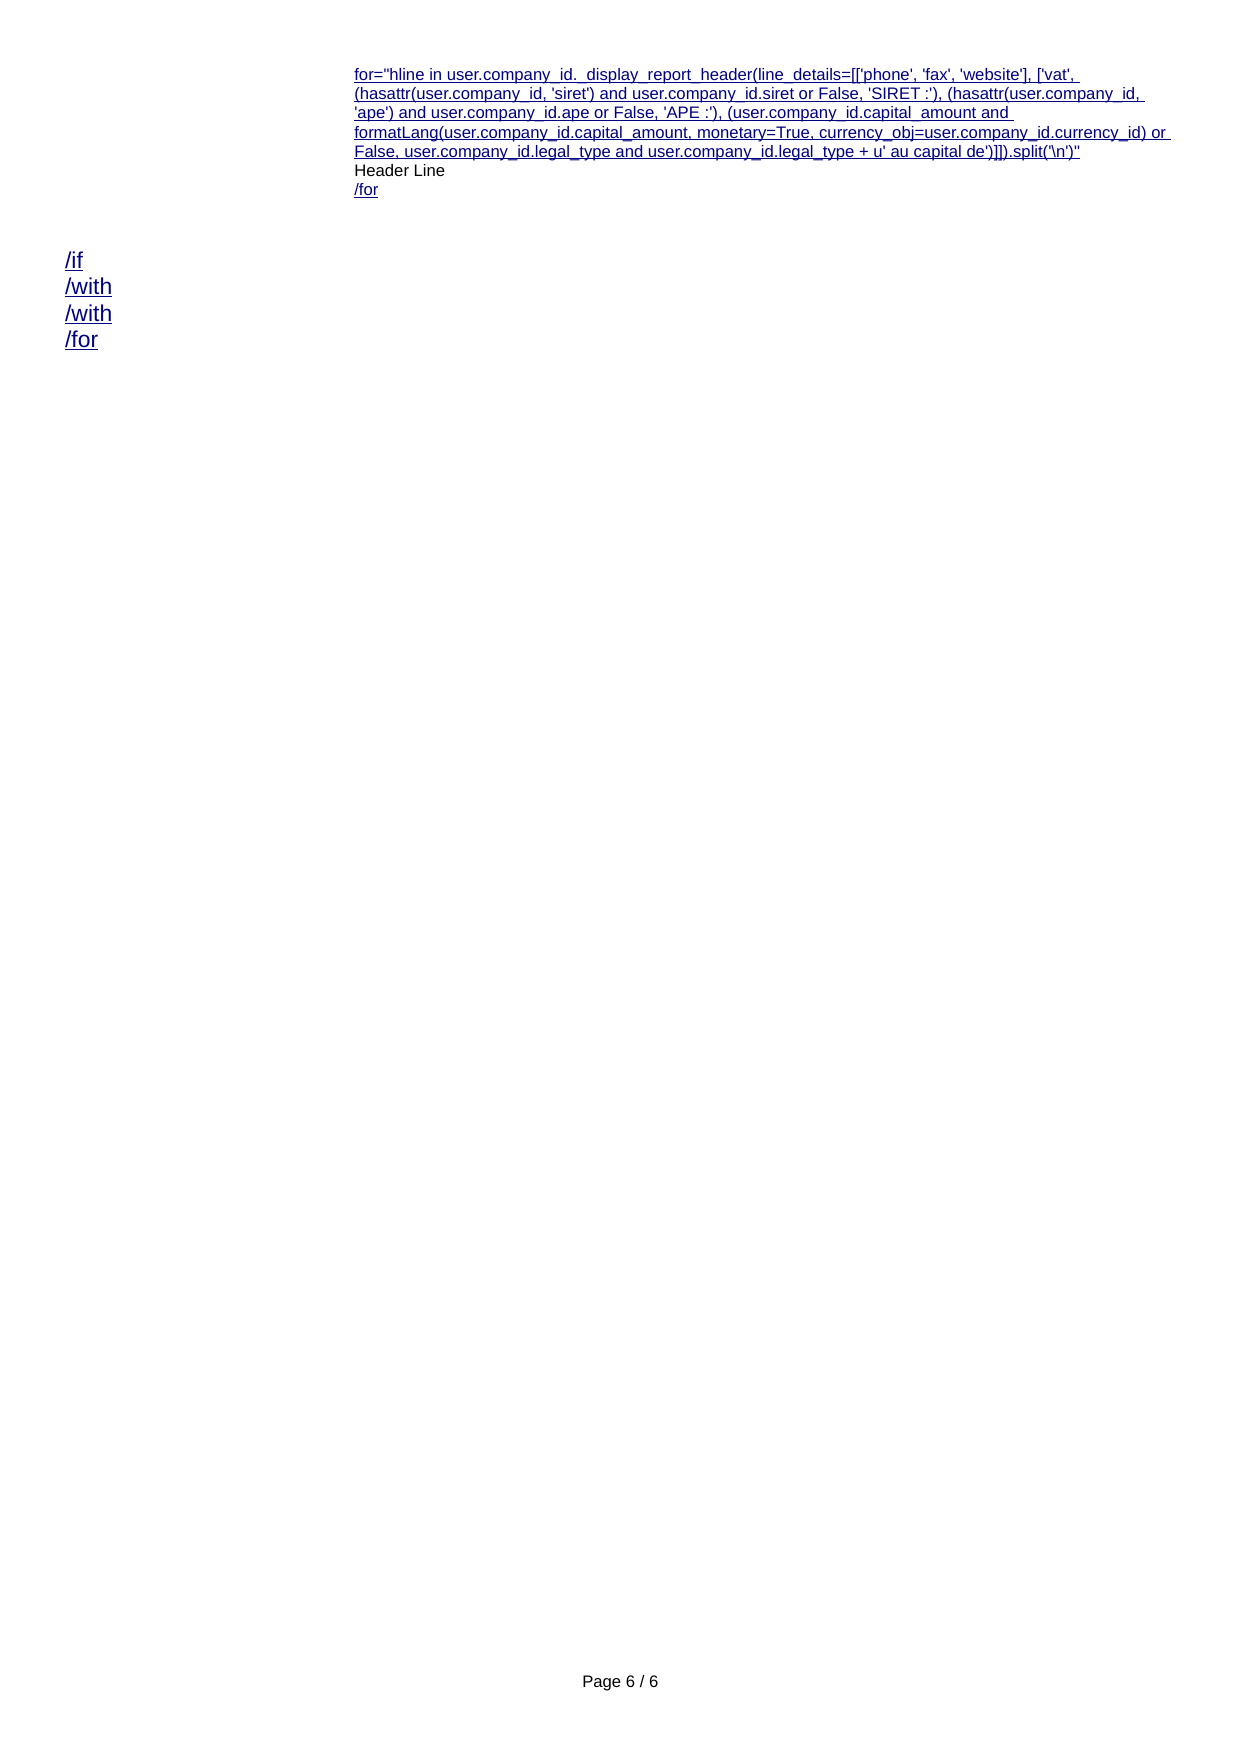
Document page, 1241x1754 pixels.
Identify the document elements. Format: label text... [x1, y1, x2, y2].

text /if [65, 247, 1175, 273]
text /with [65, 273, 1175, 300]
text /for [65, 326, 1175, 352]
text /with [65, 300, 1175, 326]
